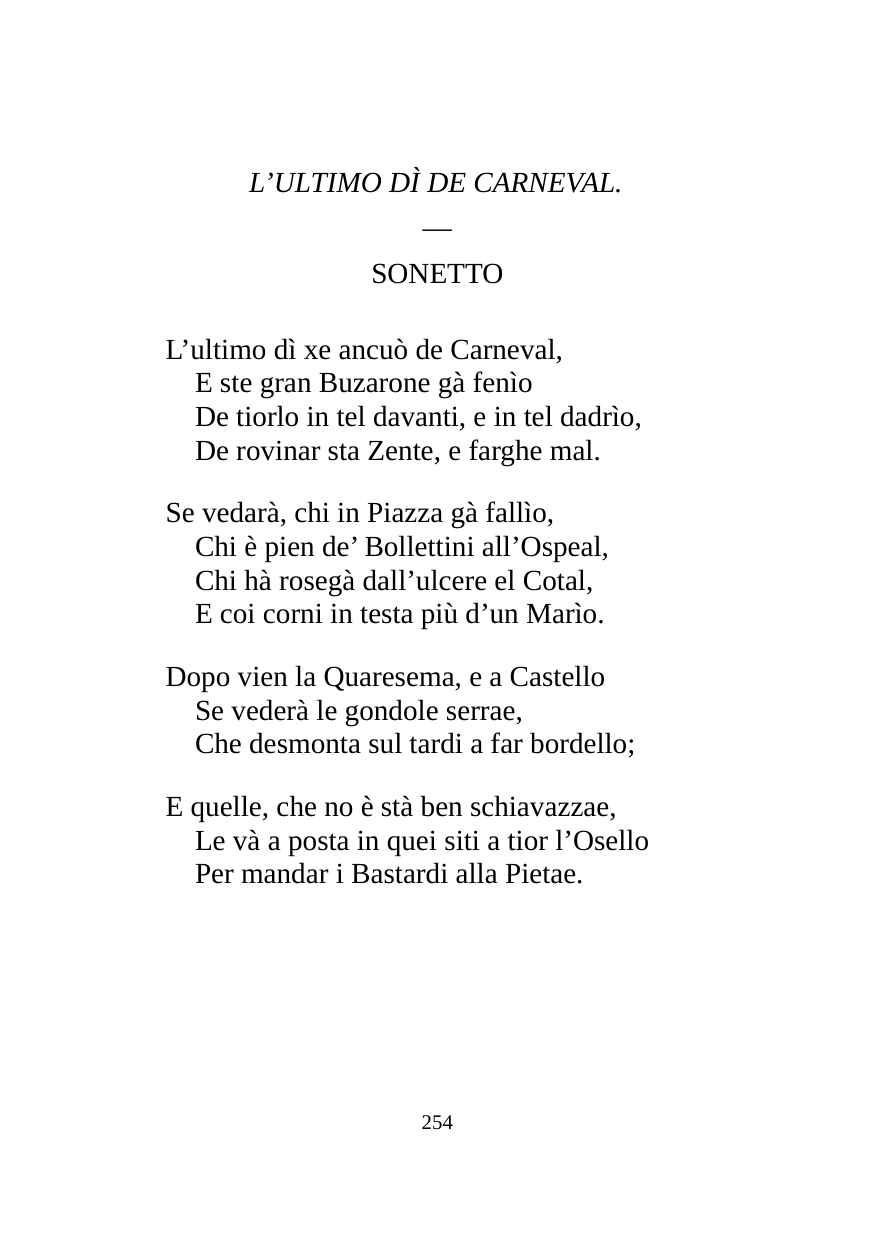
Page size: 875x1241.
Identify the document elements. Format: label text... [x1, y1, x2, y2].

text E quelle, che no è stà ben schiavazzae, Le và a posta in quei siti a tior l’Osello Per mandar i Bastardi alla Pietae. [165, 789, 768, 890]
text — [106, 211, 768, 244]
subtitle L’ULTIMO DÌ DE CARNEVAL. [106, 165, 768, 199]
text L’ultimo dì xe ancuò de Carneval, E ste gran Buzarone gà fenìo De tiorlo in tel davanti, e in tel dadrìo, De rovinar sta Zente, e farghe mal. [165, 332, 768, 466]
text SONETTO [106, 257, 768, 290]
text Dopo vien la Quaresema, e a Castello Se vederà le gondole serrae, Che desmonta sul tardi a far bordello; [165, 659, 768, 760]
text Se vedarà, chi in Piazza gà fallìo, Chi è pien de’ Bollettini all’Ospeal, Chi hà rosegà dall’ulcere el Cotal, E coi corni in testa più d’un Marìo. [165, 496, 768, 630]
